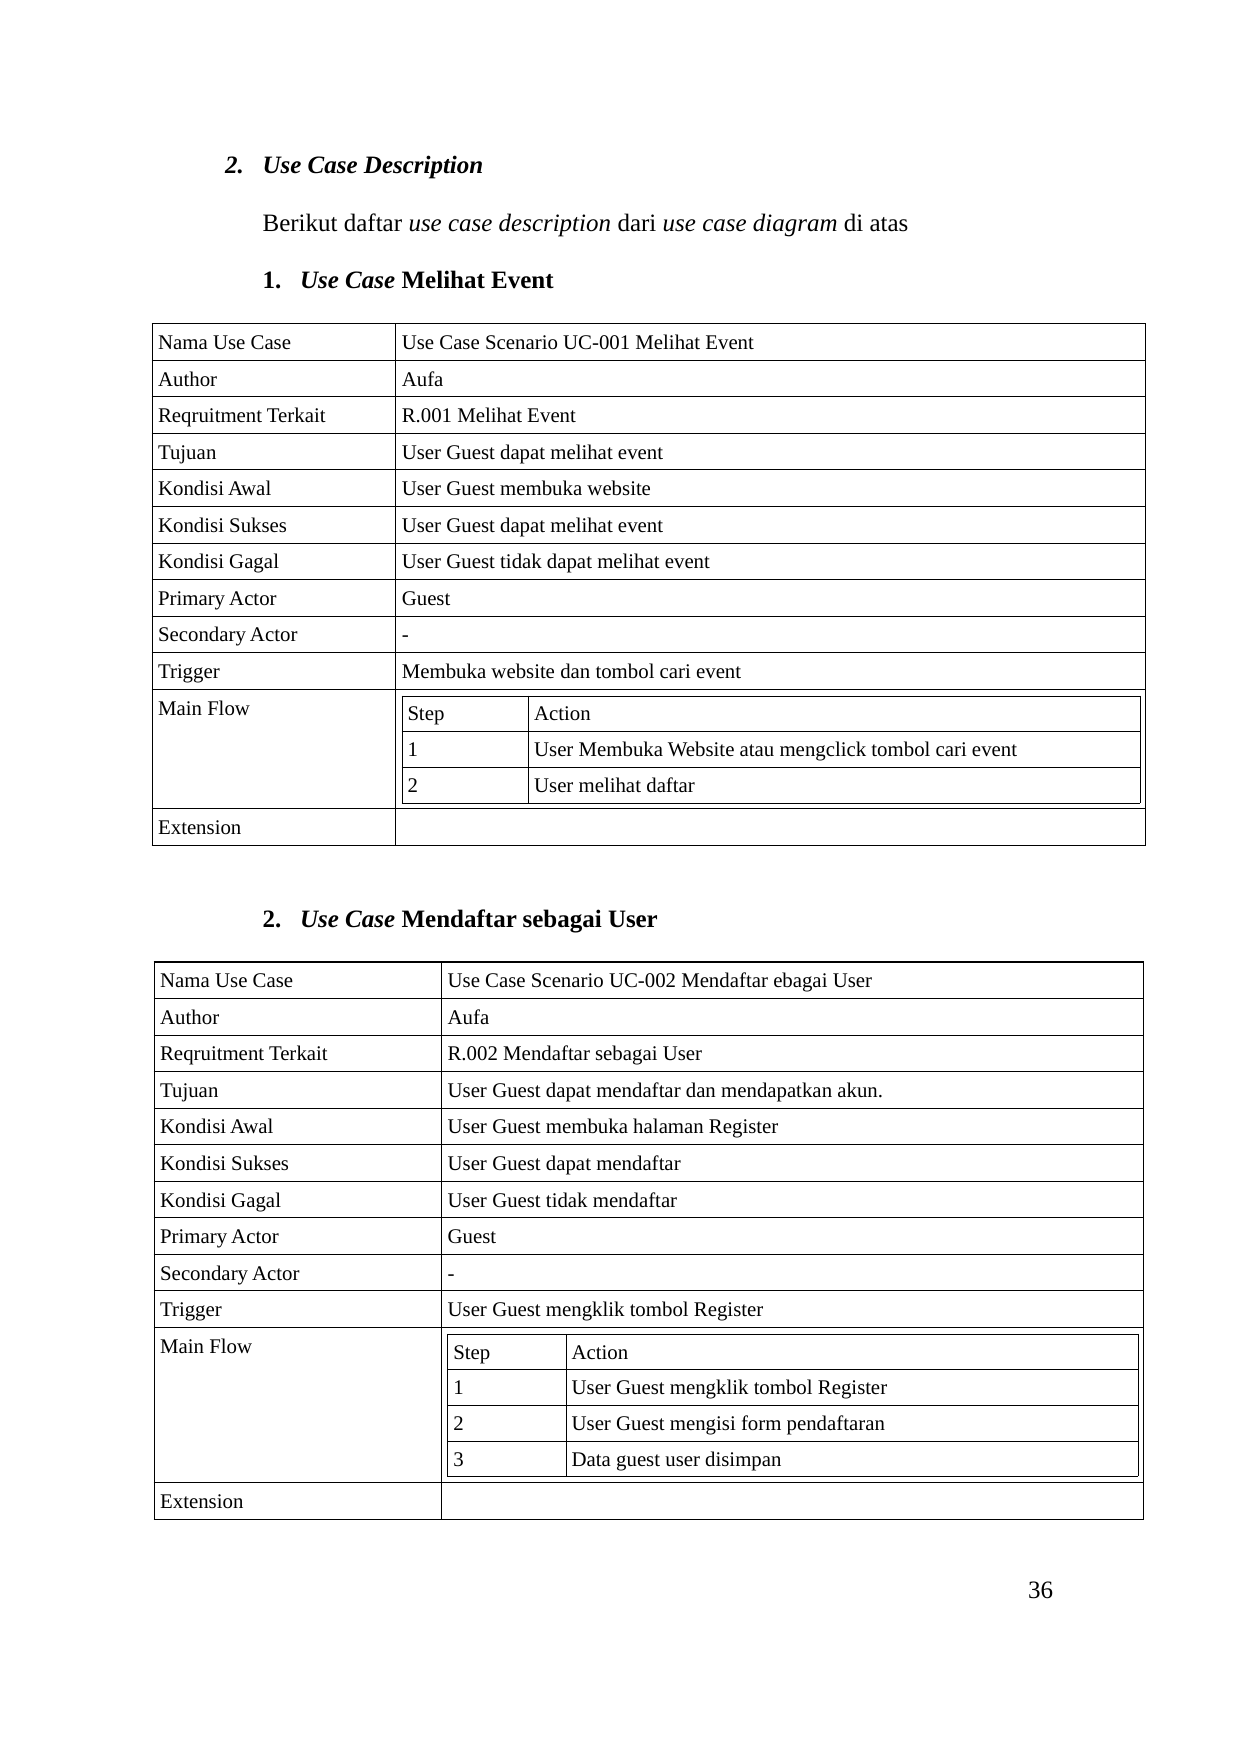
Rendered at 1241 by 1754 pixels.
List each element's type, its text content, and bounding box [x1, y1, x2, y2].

table_cell Secondary Actor [155, 1255, 441, 1290]
table_header Nama Use Case [155, 963, 441, 998]
table_cell Tujuan [155, 1072, 441, 1108]
table_cell Membuka website dan tombol cari event [396, 653, 1145, 689]
table_cell Guest [396, 580, 1145, 616]
table_cell - [396, 617, 1145, 652]
table_cell Extension [153, 809, 395, 845]
table_header Nama Use Case [153, 324, 395, 360]
table_cell Kondisi Sukses [155, 1145, 441, 1181]
table_header Use Case Scenario UC-002 Mendaftar ebagai User [442, 963, 1143, 998]
table_header Action [529, 697, 1140, 731]
table_cell [442, 1483, 1143, 1519]
table_cell User Guest tidak dapat melihat event [396, 544, 1145, 579]
table_cell [396, 690, 1145, 808]
table_cell Secondary Actor [153, 617, 395, 652]
table_cell R.002 Mendaftar sebagai User [442, 1036, 1143, 1071]
table_cell 3 [448, 1442, 566, 1476]
table_cell Aufa [396, 361, 1145, 396]
table_cell Kondisi Sukses [153, 507, 395, 542]
table_cell 1 [403, 732, 528, 767]
table_cell User Guest mengklik tombol Register [442, 1291, 1143, 1327]
list Use Case Melihat Event [262, 265, 1053, 294]
table_cell Main Flow [155, 1328, 441, 1482]
table_cell User Membuka Website atau mengclick tombol cari event [529, 732, 1140, 767]
table_cell User melihat daftar [529, 768, 1140, 802]
table_cell [396, 809, 1145, 845]
list Use Case Mendaftar sebagai User [262, 904, 1053, 932]
table_cell - [442, 1255, 1143, 1290]
table_cell Reqruitment Terkait [155, 1036, 441, 1071]
table_header Use Case Scenario UC-001 Melihat Event [396, 324, 1145, 360]
table_cell Main Flow [153, 690, 395, 808]
table_cell 2 [448, 1406, 566, 1441]
table_header Action [567, 1335, 1138, 1369]
table_cell Author [153, 361, 395, 396]
table_cell Author [155, 999, 441, 1034]
table_cell User Guest dapat melihat event [396, 507, 1145, 542]
table_cell Extension [155, 1483, 441, 1519]
table_cell User Guest membuka halaman Register [442, 1109, 1143, 1144]
table_cell Primary Actor [155, 1218, 441, 1254]
table_cell Kondisi Gagal [155, 1182, 441, 1217]
table_cell Trigger [155, 1291, 441, 1327]
table_cell User Guest membuka website [396, 470, 1145, 506]
list Berikut daftar use case description dari use case diagram di atas [225, 208, 1053, 236]
table_cell Kondisi Awal [155, 1109, 441, 1144]
table_cell Trigger [153, 653, 395, 689]
table_cell Tujuan [153, 434, 395, 469]
table_cell Data guest user disimpan [567, 1442, 1138, 1476]
table_cell Guest [442, 1218, 1143, 1254]
table_cell Kondisi Gagal [153, 544, 395, 579]
table_cell R.001 Melihat Event [396, 397, 1145, 433]
table_cell Primary Actor [153, 580, 395, 616]
table_header Step [448, 1335, 566, 1369]
list Use Case Description [225, 150, 1053, 179]
table_cell User Guest tidak mendaftar [442, 1182, 1143, 1217]
table_cell User Guest dapat melihat event [396, 434, 1145, 469]
table_cell Aufa [442, 999, 1143, 1034]
table_cell Reqruitment Terkait [153, 397, 395, 433]
table_cell 1 [448, 1370, 566, 1405]
table_cell User Guest mengisi form pendaftaran [567, 1406, 1138, 1441]
table_cell User Guest dapat mendaftar dan mendapatkan akun. [442, 1072, 1143, 1108]
table_cell User Guest mengklik tombol Register [567, 1370, 1138, 1405]
table_cell 2 [403, 768, 528, 802]
table_header Step [403, 697, 528, 731]
table_cell User Guest dapat mendaftar [442, 1145, 1143, 1181]
table_cell [442, 1328, 1143, 1482]
table_cell Kondisi Awal [153, 470, 395, 506]
